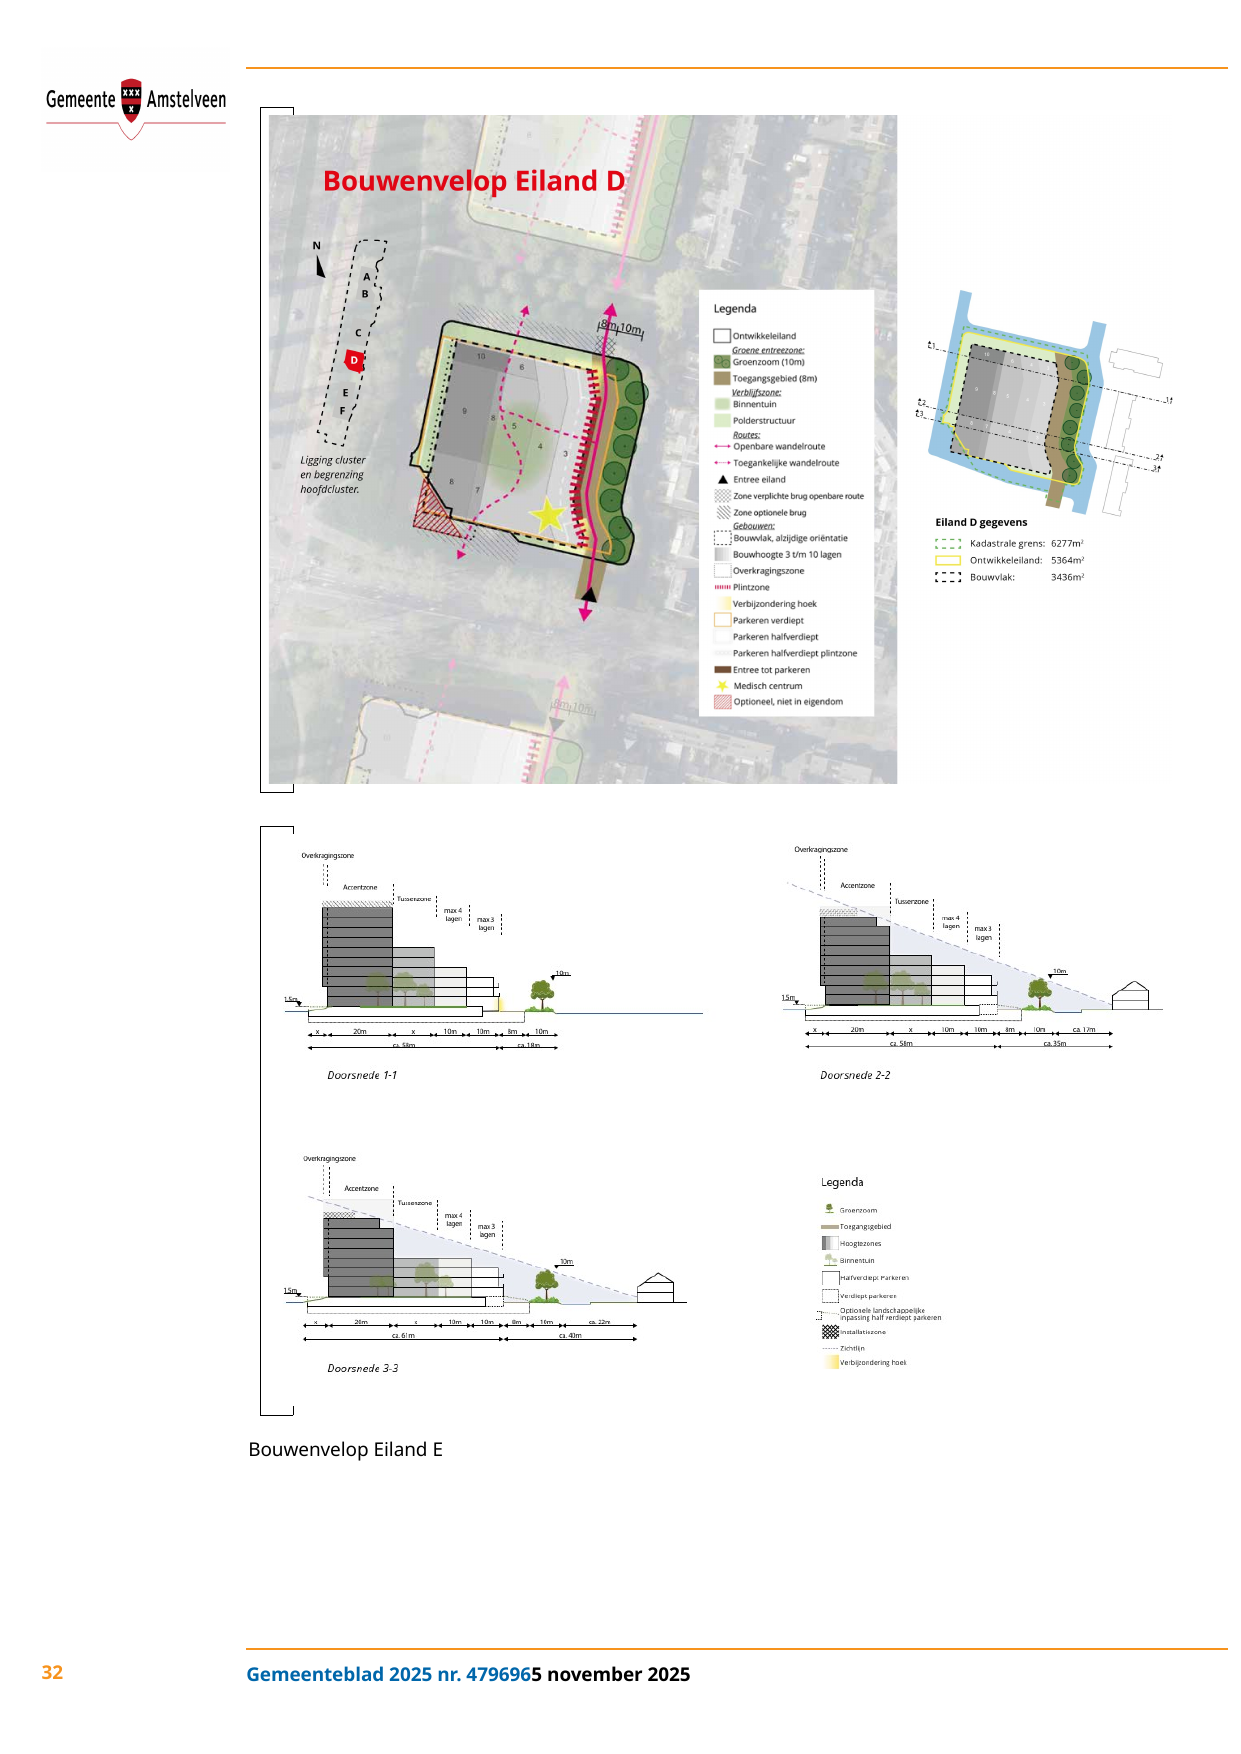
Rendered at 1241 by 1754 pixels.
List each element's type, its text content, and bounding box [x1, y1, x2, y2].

picture [41, 47, 231, 172]
picture [268, 115, 1173, 784]
picture [268, 834, 1173, 1406]
text Bouwenvelop Eiland E [248, 1436, 1152, 1462]
